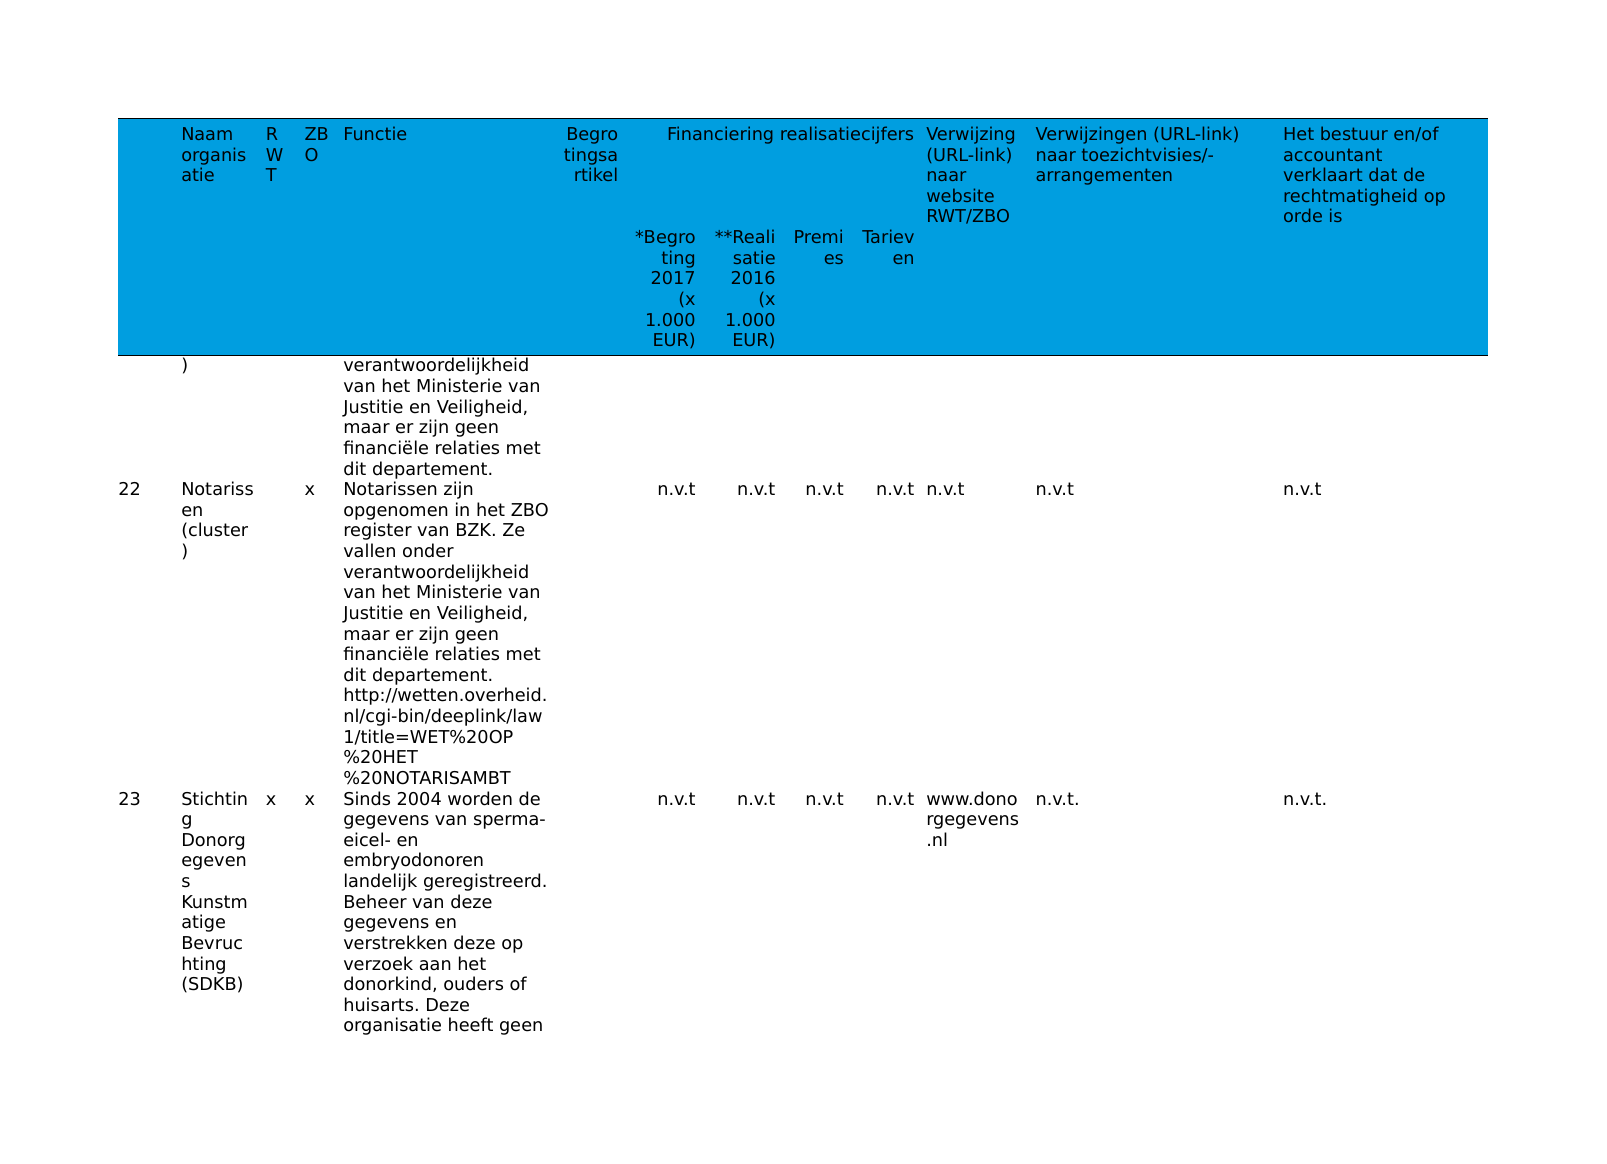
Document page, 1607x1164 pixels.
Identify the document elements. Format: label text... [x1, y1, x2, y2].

table_cell n.v.t [624, 479, 701, 788]
table_cell n.v.t [850, 479, 920, 788]
table_cell [175, 227, 259, 355]
table_cell [260, 479, 298, 788]
table_header Begrotingsartikel [558, 119, 624, 227]
table_cell n.v.t [701, 789, 781, 1036]
table_cell n.v.t [920, 479, 1029, 788]
table_cell [1277, 356, 1488, 479]
table_header ZBO [299, 119, 337, 227]
table_header Het bestuur en/of accountant verklaart dat de rechtmatigheid op orde is [1277, 119, 1488, 227]
table_cell n.v.t [701, 479, 781, 788]
table_cell [701, 356, 781, 479]
table_cell www.donorgegevens.nl [920, 789, 1029, 1036]
table_cell [1277, 227, 1488, 355]
table_cell 22 [118, 479, 175, 788]
table_cell [118, 227, 175, 355]
table_cell Stichting Donorgegevens Kunstmatige Bevruchting (SDKB) [175, 789, 259, 1036]
table_cell *Begroting 2017 (x 1.000 EUR) [624, 227, 701, 355]
table_cell **Realisatie 2016 (x 1.000 EUR) [701, 227, 781, 355]
table_cell [260, 356, 298, 479]
table_cell [299, 356, 337, 479]
table_cell [781, 356, 849, 479]
table_cell [920, 227, 1029, 355]
table_cell n.v.t [781, 789, 849, 1036]
table_header Financiering realisatiecijfers [624, 119, 920, 227]
table_cell [118, 356, 175, 479]
table_cell n.v.t [1277, 479, 1488, 788]
table_cell x [299, 479, 337, 788]
table_cell n.v.t. [1030, 789, 1277, 1036]
table_cell [337, 227, 557, 355]
table_cell n.v.t. [1277, 789, 1488, 1036]
table_cell [558, 789, 624, 1036]
table_cell [558, 227, 624, 355]
table_header Verwijzingen (URL-link) naar toezichtvisies/-arrangementen [1030, 119, 1277, 227]
table_cell n.v.t [624, 789, 701, 1036]
table_cell [850, 356, 920, 479]
table_cell Sinds 2004 worden de gegevens van sperma- eicel- en embryodonoren landelijk geregistreerd. Beheer van deze gegevens en verstrekken deze op verzoek aan het donorkind, ouders of huisarts. Deze organisatie heeft geen [337, 789, 557, 1036]
table_cell [558, 479, 624, 788]
table_header [118, 119, 175, 227]
table_cell Tarieven [850, 227, 920, 355]
table_cell [1030, 227, 1277, 355]
table_cell [260, 227, 298, 355]
table_header Functie [337, 119, 557, 227]
table_cell verantwoordelijkheid van het Ministerie van Justitie en Veiligheid, maar er zijn geen financiële relaties met dit departement. [337, 356, 557, 479]
table_cell Premies [781, 227, 849, 355]
table_cell Notarissen zijn opgenomen in het ZBO register van BZK. Ze vallen onder verantwoordelijkheid van het Ministerie van Justitie en Veiligheid, maar er zijn geen financiële relaties met dit departement. http://wetten.overheid.nl/cgi-bin/deeplink/law1/title=WET%20OP%20HET%20NOTARISAMBT [337, 479, 557, 788]
table_header Verwijzing (URL-link) naar website RWT/ZBO [920, 119, 1029, 227]
table_cell ) [175, 356, 259, 479]
table_cell n.v.t [1030, 479, 1277, 788]
table_cell [558, 356, 624, 479]
table_cell [920, 356, 1029, 479]
table_cell x [260, 789, 298, 1036]
table_header Naam organisatie [175, 119, 259, 227]
table_cell 23 [118, 789, 175, 1036]
table_cell Notarissen (cluster) [175, 479, 259, 788]
table_cell [299, 227, 337, 355]
table_cell [1030, 356, 1277, 479]
table_cell n.v.t [781, 479, 849, 788]
table_cell x [299, 789, 337, 1036]
table_cell [624, 356, 701, 479]
table_cell n.v.t [850, 789, 920, 1036]
table_header RWT [260, 119, 298, 227]
